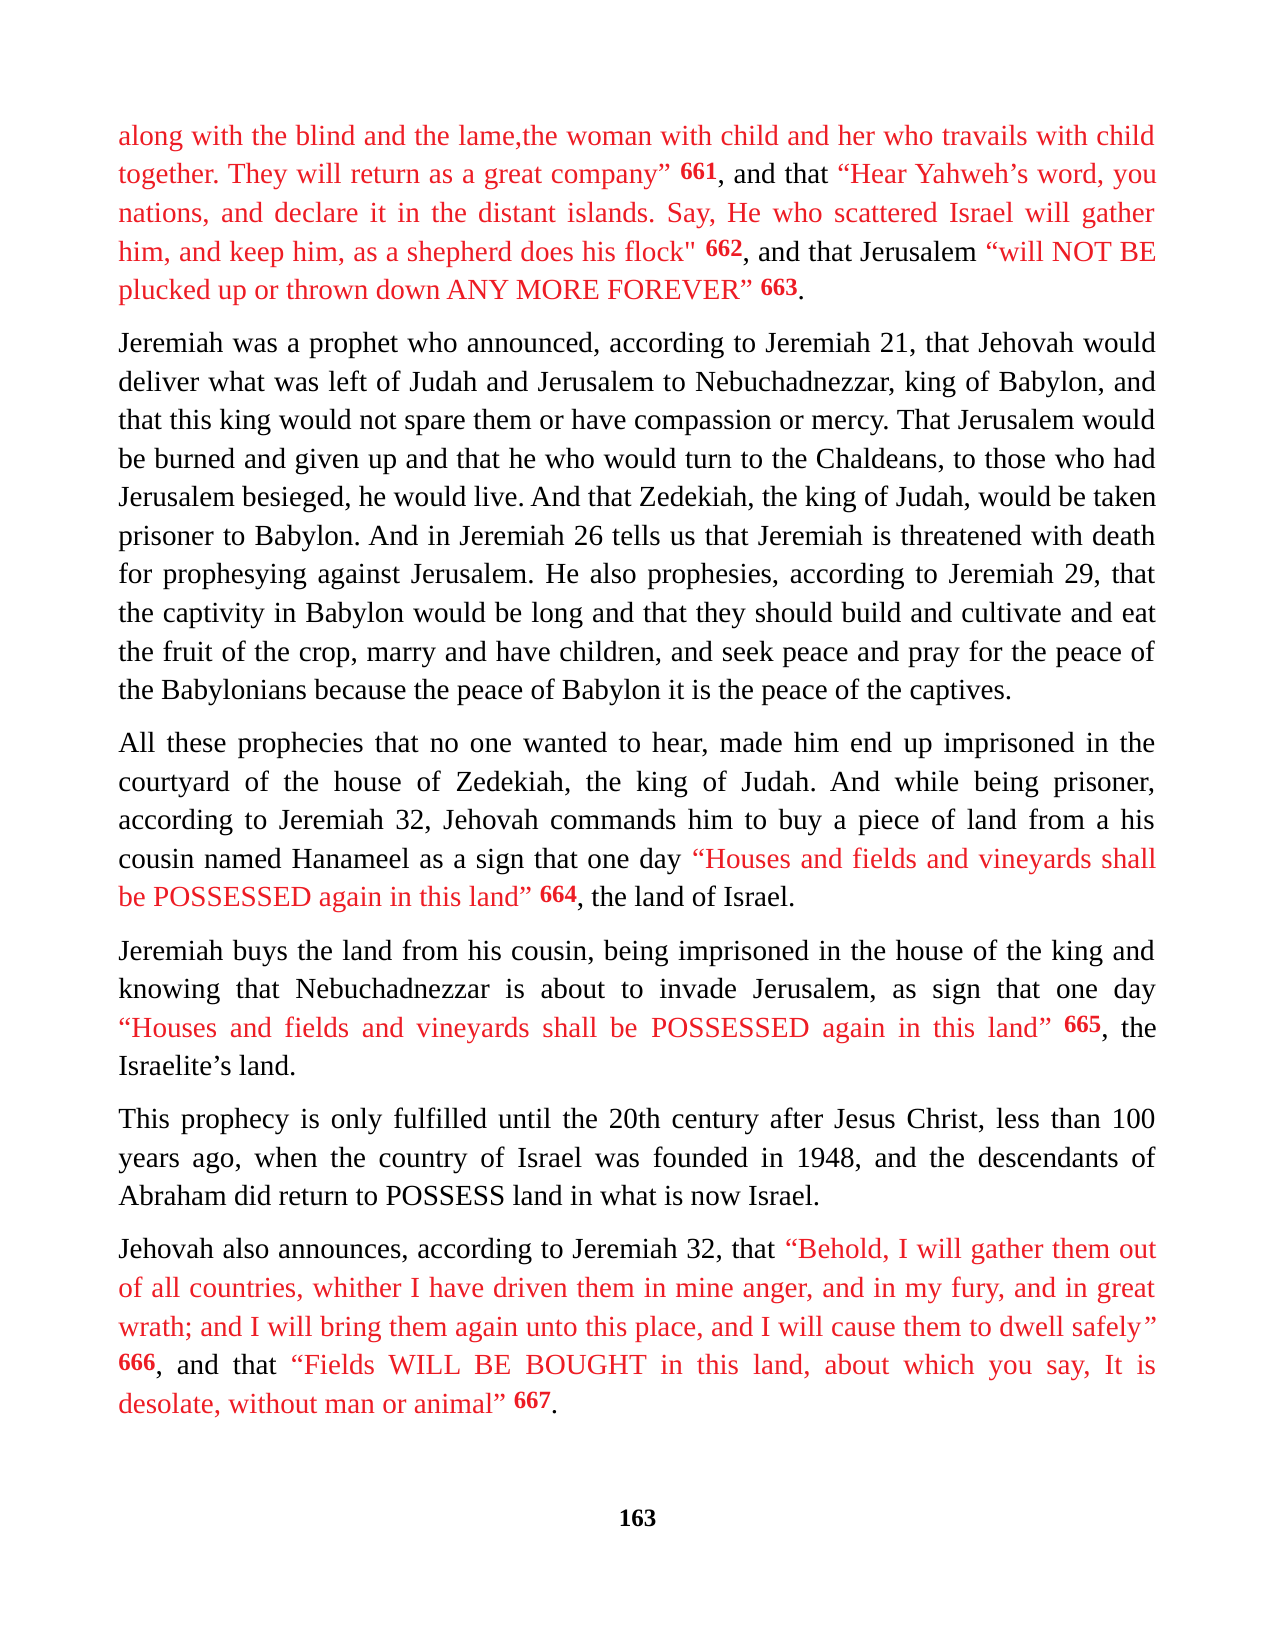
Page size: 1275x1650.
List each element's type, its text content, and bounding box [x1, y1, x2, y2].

text This prophecy is only fulfilled until the 20th century after Jesus Christ, less than 100 years ago, when the country of Israel was founded in 1948, and the descendants of Abraham did return to POSSESS land in what is now Israel. [118, 1101, 1157, 1212]
text Jeremiah was a prophet who announced, according to Jeremiah 21, that Jehovah would deliver what was left of Judah and Jerusalem to Nebuchadnezzar, king of Babylon, and that this king would not spare them or have compassion or mercy. That Jerusalem would be burned and given up and that he who would turn to the Chaldeans, to those who had Jerusalem besieged, he would live. And that Zedekiah, the king of Judah, would be taken prisoner to Babylon. And in Jeremiah 26 tells us that Jeremiah is threatened with death for prophesying against Jerusalem. He also prophesies, according to Jeremiah 29, that the captivity in Babylon would be long and that they should build and cultivate and eat the fruit of the crop, marry and have children, and seek peace and pray for the peace of the Babylonians because the peace of Babylon it is the peace of the captives. [118, 325, 1157, 706]
text All these prophecies that no one wanted to hear, made him end up imprisoned in the courtyard of the house of Zedekiah, the king of Judah. And while being prisoner, according to Jeremiah 32, Jehovah commands him to buy a piece of land from a his cousin named Hanameel as a sign that one day “Houses and fields and vineyards shall be POSSESSED again in this land” , the land of Israel. [118, 725, 1157, 913]
text Jeremiah buys the land from his cousin, being imprisoned in the house of the king and knowing that Nebuchadnezzar is about to invade Jerusalem, as sign that one day “Houses and fields and vineyards shall be POSSESSED again in this land” , the Israelite’s land. [118, 933, 1157, 1082]
text Jehovah also announces, according to Jeremiah 32, that “Behold, I will gather them out of all countries, whither I have driven them in mine anger, and in my fury, and in great wrath; and I will bring them again unto this place, and I will cause them to dwell safely” , and that “Fields WILL BE BOUGHT in this land, about which you say, It is desolate, without man or animal” . [118, 1232, 1157, 1419]
text along with the blind and the lame,the woman with child and her who travails with child together. They will return as a great company” , and that “Hear Yahweh’s word, you nations, and declare it in the distant islands. Say, He who scattered Israel will gather him, and keep him, as a shepherd does his flock" , and that Jerusalem “will NOT BE plucked up or thrown down ANY MORE FOREVER” . [118, 118, 1157, 306]
